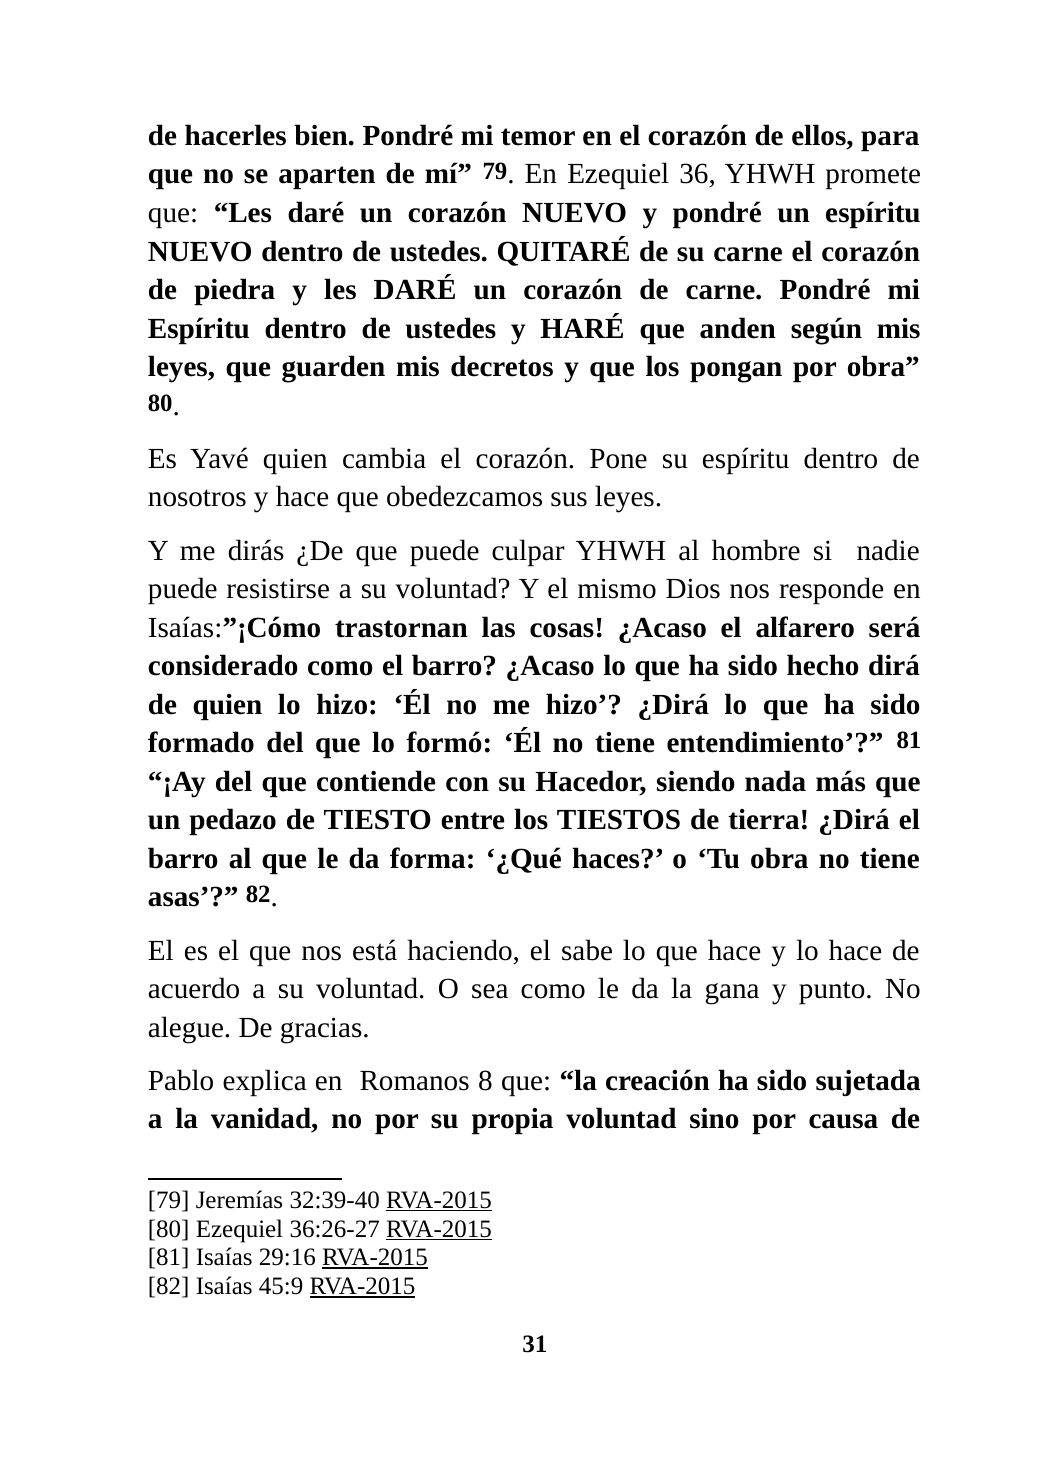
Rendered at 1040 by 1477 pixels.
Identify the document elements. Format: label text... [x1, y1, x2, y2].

text Pablo explica en Romanos 8 que: “la creación ha sido sujetada a la vanidad, no por su propia voluntad sino por causa de [148, 1063, 921, 1135]
text Ezequiel 36:26-27 RVA-2015 [148, 1214, 921, 1242]
text Y me dirás ¿De que puede culpar YHWH al hombre si nadie puede resistirse a su voluntad? Y el mismo Dios nos responde en Isaías:”¡Cómo trastornan las cosas! ¿Acaso el alfarero será considerado como el barro? ¿Acaso lo que ha sido hecho dirá de quien lo hizo: ‘Él no me hizo’? ¿Dirá lo que ha sido formado del que lo formó: ‘Él no tiene entendimiento’?” “¡Ay del que contiende con su Hacedor, siendo nada más que un pedazo de TIESTO entre los TIESTOS de tierra! ¿Dirá el barro al que le da forma: ‘¿Qué haces?’ o ‘Tu obra no tiene asas’?” . [148, 533, 921, 913]
text Es Yavé quien cambia el corazón. Pone su espíritu dentro de nosotros y hace que obedezcamos sus leyes. [148, 441, 921, 513]
text Isaías 29:16 RVA-2015 [148, 1242, 921, 1271]
text Isaías 45:9 RVA-2015 [148, 1271, 921, 1300]
text Jeremías 32:39-40 RVA-2015 [148, 1185, 921, 1214]
text El es el que nos está haciendo, el sabe lo que hace y lo hace de acuerdo a su voluntad. O sea como le da la gana y punto. No alegue. De gracias. [148, 933, 921, 1043]
text de hacerles bien. Pondré mi temor en el corazón de ellos, para que no se aparten de mí” . En Ezequiel 36, YHWH promete que: “Les daré un corazón NUEVO y pondré un espíritu NUEVO dentro de ustedes. QUITARÉ de su carne el corazón de piedra y les DARÉ un corazón de carne. Pondré mi Espíritu dentro de ustedes y HARÉ que anden según mis leyes, que guarden mis decretos y que los pongan por obra” . [148, 118, 921, 421]
